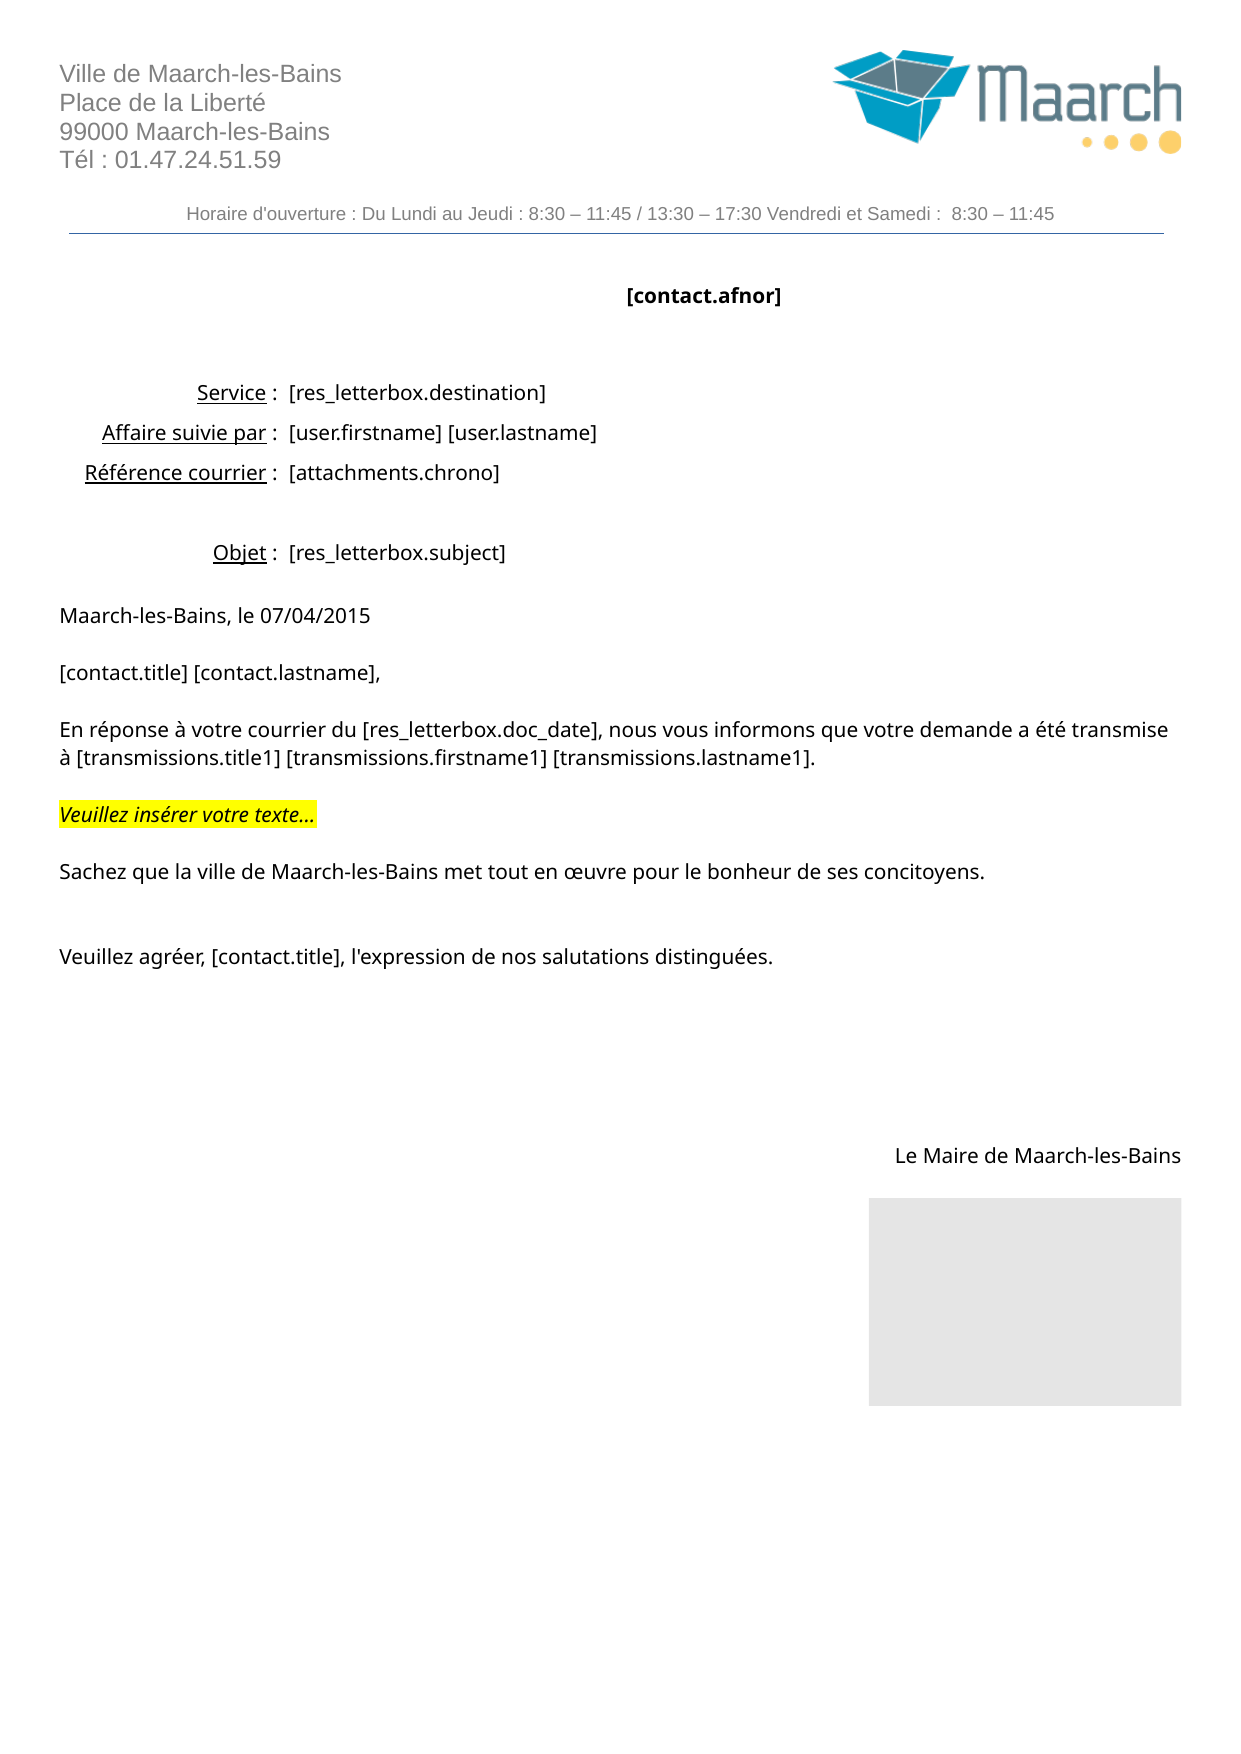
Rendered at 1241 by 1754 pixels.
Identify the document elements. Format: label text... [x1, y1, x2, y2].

table_cell [res_letterbox.subject] [283, 533, 816, 572]
table_header [60, 275, 621, 315]
table_header [contact.afnor] [621, 275, 1182, 315]
table_cell [user.firstname] [user.lastname] [283, 413, 816, 453]
table_cell Référence courrier : [59, 453, 283, 492]
text [contact.title] [contact.lastname], [59, 658, 1181, 686]
table_cell Objet : [59, 533, 283, 572]
table_header [res_letterbox.destination] [283, 373, 816, 413]
picture [868, 1198, 1182, 1406]
table_cell [59, 493, 283, 532]
text Veuillez agréer, [contact.title], l'expression de nos salutations distinguées. [59, 942, 1181, 971]
text Veuillez insérer votre texte… [59, 800, 1181, 828]
text En réponse à votre courrier du [res_letterbox.doc_date], nous vous informons que votre demande a été transmise à [transmissions.title1] [transmissions.firstname1] [transmissions.lastname1]. [59, 715, 1181, 772]
table_header Service : [59, 373, 283, 413]
picture [832, 50, 1182, 154]
table_cell [attachments.chrono] [283, 453, 816, 492]
table_cell [283, 493, 816, 532]
table_cell Affaire suivie par : [59, 413, 283, 453]
text Sachez que la ville de Maarch-les-Bains met tout en œuvre pour le bonheur de ses concitoyens. [59, 857, 1181, 885]
text Le Maire de Maarch-les-Bains [59, 1141, 1181, 1170]
text Maarch-les-Bains, le 07/04/2015 [59, 601, 1181, 629]
